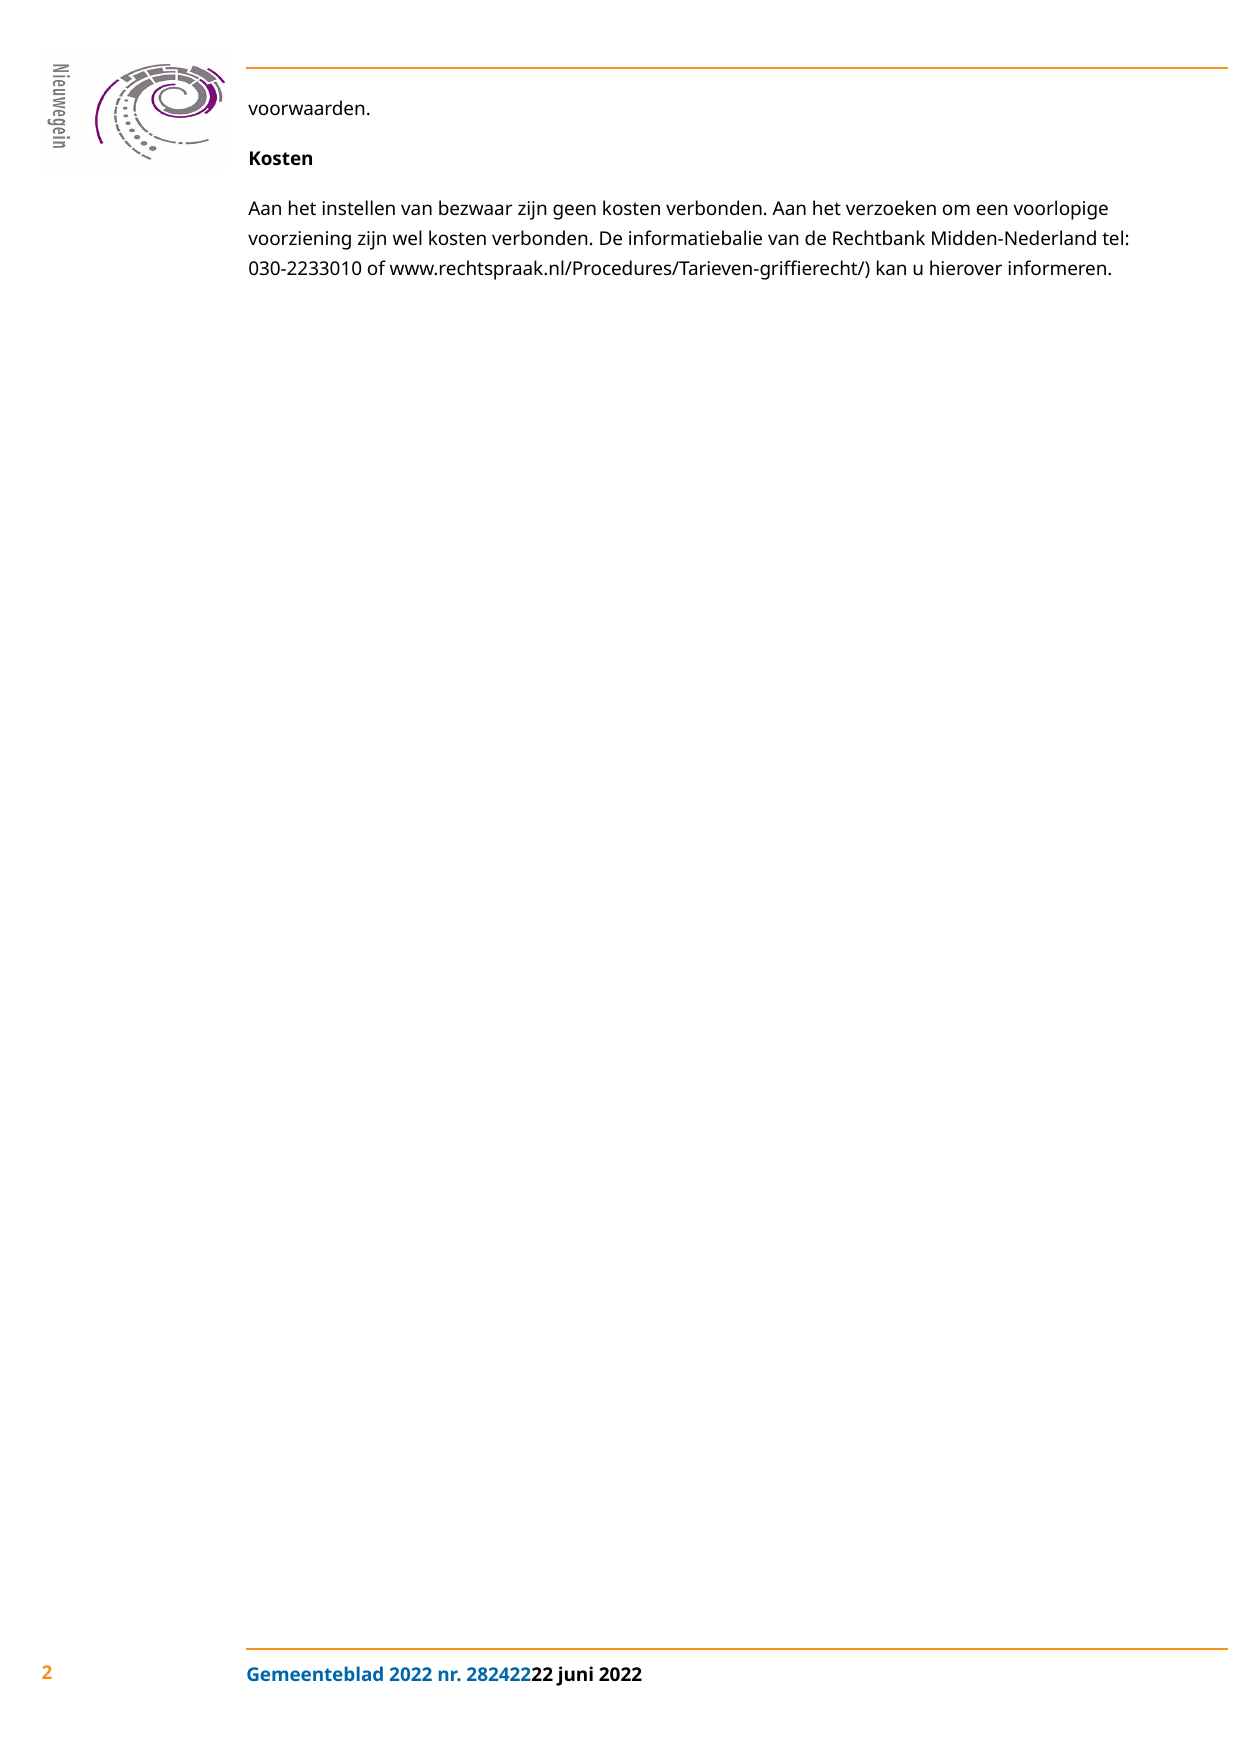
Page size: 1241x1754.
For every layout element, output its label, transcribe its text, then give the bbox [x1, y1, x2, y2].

text Aan het instellen van bezwaar zijn geen kosten verbonden. Aan het verzoeken om een voorlopige voorziening zijn wel kosten verbonden. De informatiebalie van de Rechtbank Midden-Nederland tel: 030-2233010 of www.rechtspraak.nl/Procedures/Tarieven-griffierecht/) kan u hierover informeren. [248, 196, 1152, 281]
text voorwaarden. [248, 95, 1152, 121]
picture [41, 47, 231, 172]
text Kosten [248, 145, 1152, 171]
